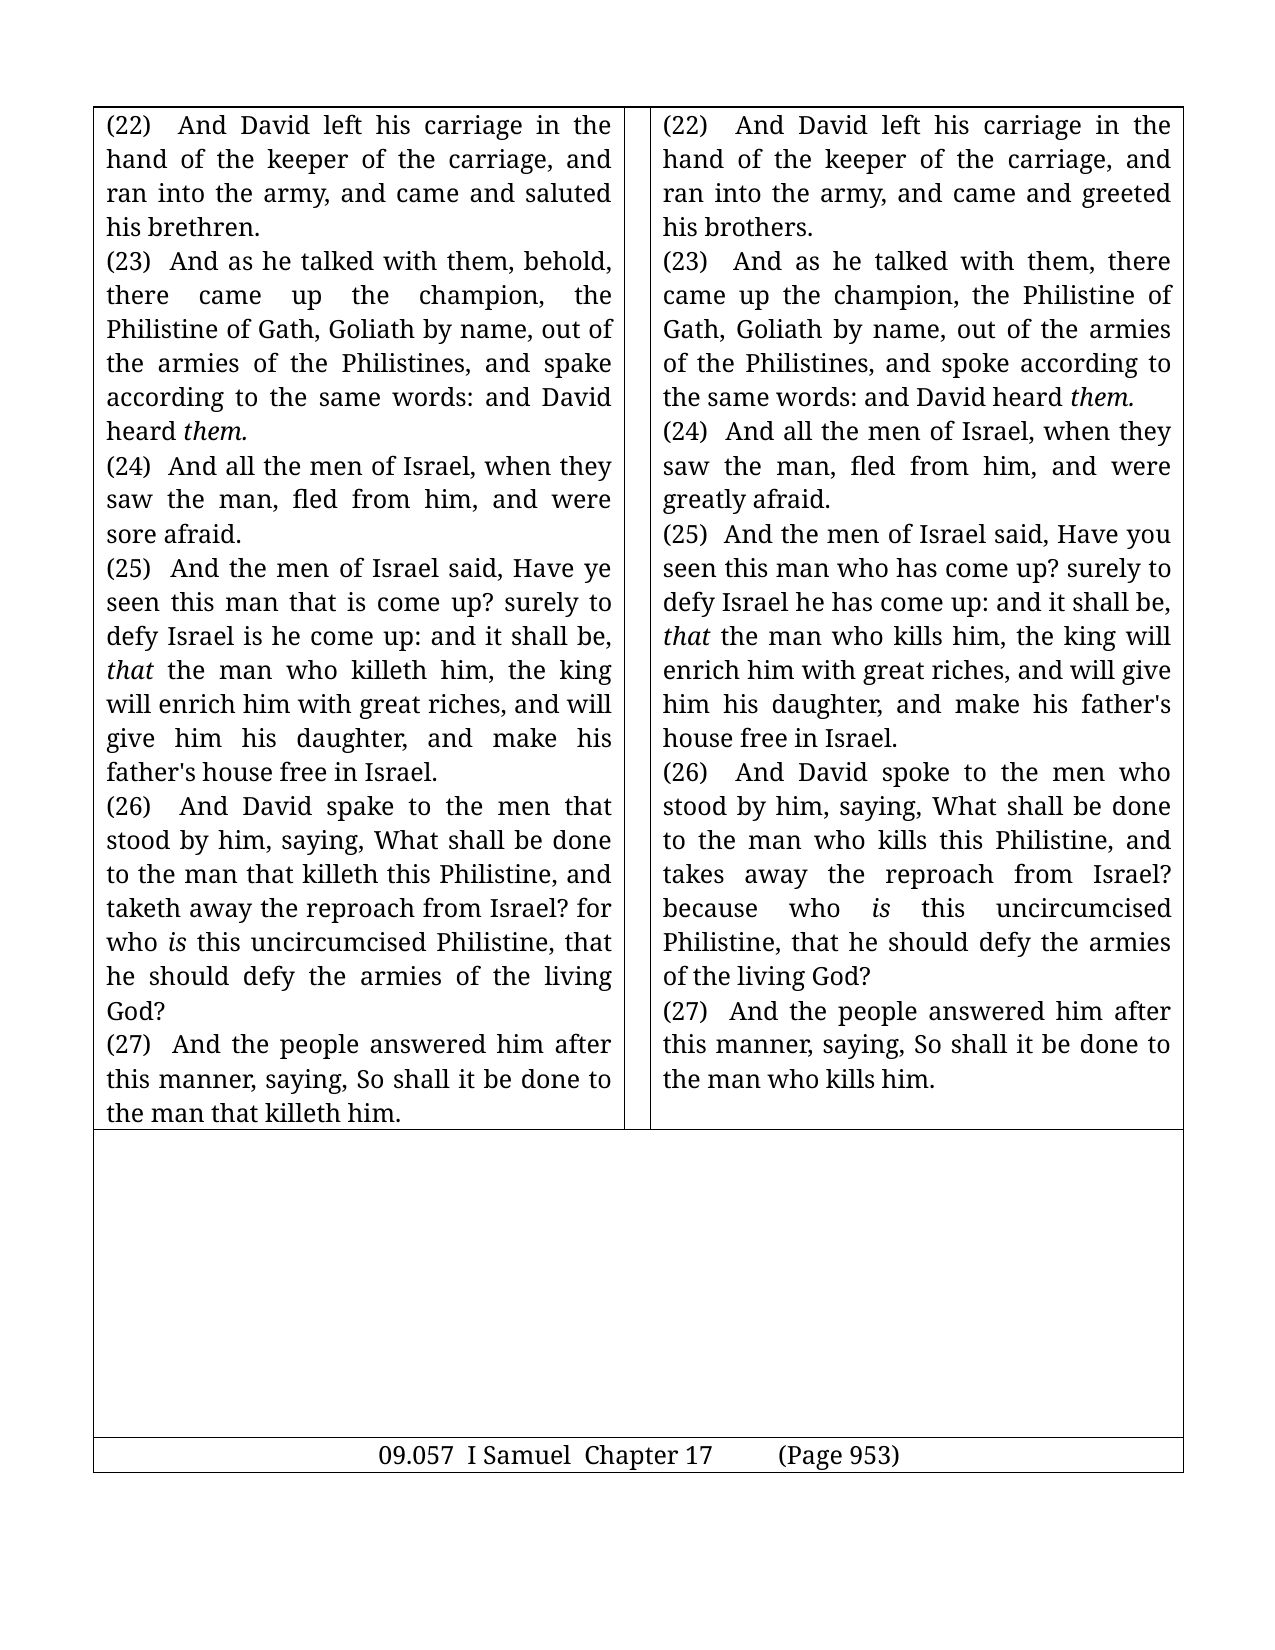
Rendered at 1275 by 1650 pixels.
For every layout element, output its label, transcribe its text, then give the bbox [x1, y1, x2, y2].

table_cell 09.057 I Samuel Chapter 17 (Page 953) [94, 1438, 1183, 1472]
table_cell [625, 108, 650, 1129]
table_cell (22) And David left his carriage in the hand of the keeper of the carriage, and ran into the army, and came and greeted his brothers. (23) And as he talked with them, there came up the champion, the Philistine of Gath, Goliath by name, out of the armies of the Philistines, and spoke according to the same words: and David heard them. (24) And all the men of Israel, when they saw the man, fled from him, and were greatly afraid. (25) And the men of Israel said, Have you seen this man who has come up? surely to defy Israel he has come up: and it shall be, that the man who kills him, the king will enrich him with great riches, and will give him his daughter, and make his father's house free in Israel. (26) And David spoke to the men who stood by him, saying, What shall be done to the man who kills this Philistine, and takes away the reproach from Israel? because who is this uncircumcised Philistine, that he should defy the armies of the living God? (27) And the people answered him after this manner, saying, So shall it be done to the man who kills him. [651, 108, 1183, 1129]
table_cell [94, 1130, 1183, 1437]
table_cell (22) And David left his carriage in the hand of the keeper of the carriage, and ran into the army, and came and saluted his brethren. (23) And as he talked with them, behold, there came up the champion, the Philistine of Gath, Goliath by name, out of the armies of the Philistines, and spake according to the same words: and David heard them. (24) And all the men of Israel, when they saw the man, fled from him, and were sore afraid. (25) And the men of Israel said, Have ye seen this man that is come up? surely to defy Israel is he come up: and it shall be, that the man who killeth him, the king will enrich him with great riches, and will give him his daughter, and make his father's house free in Israel. (26) And David spake to the men that stood by him, saying, What shall be done to the man that killeth this Philistine, and taketh away the reproach from Israel? for who is this uncircumcised Philistine, that he should defy the armies of the living God? (27) And the people answered him after this manner, saying, So shall it be done to the man that killeth him. [94, 108, 624, 1129]
